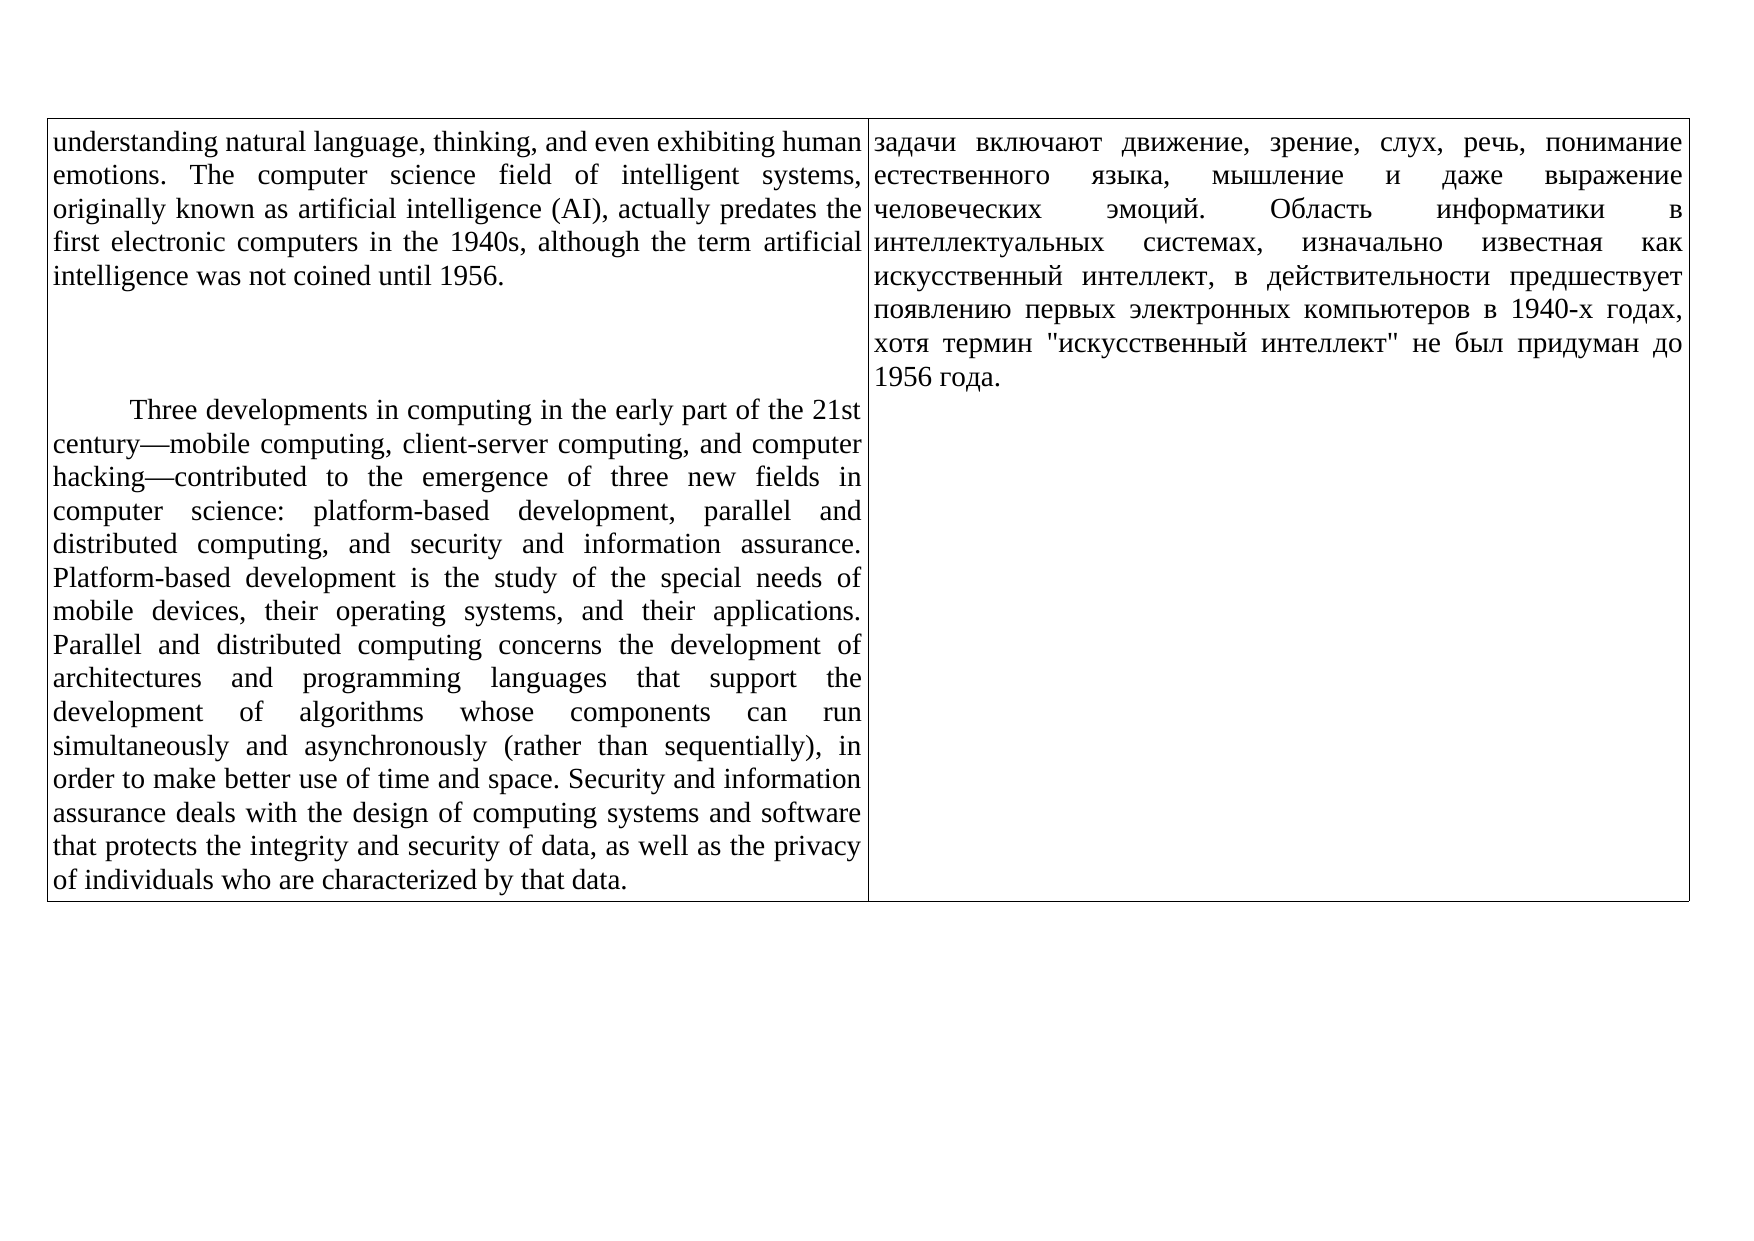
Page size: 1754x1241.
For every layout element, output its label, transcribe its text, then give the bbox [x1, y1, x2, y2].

table_header understanding natural language, thinking, and even exhibiting human emotions. The computer science field of intelligent systems, originally known as artificial intelligence (AI), actually predates the first electronic computers in the 1940s, although the term artificial intelligence was not coined until 1956. Three developments in computing in the early part of the 21st century—mobile computing, client-server computing, and computer hacking—contributed to the emergence of three new fields in computer science: platform-based development, parallel and distributed computing, and security and information assurance. Platform-based development is the study of the special needs of mobile devices, their operating systems, and their applications. Parallel and distributed computing concerns the development of architectures and programming languages that support the development of algorithms whose components can run simultaneously and asynchronously (rather than sequentially), in order to make better use of time and space. Security and information assurance deals with the design of computing systems and software that protects the integrity and security of data, as well as the privacy of individuals who are characterized by that data. [48, 119, 868, 901]
table_header задачи включают движение, зрение, слух, речь, понимание естественного языка, мышление и даже выражение человеческих эмоций. Область информатики в интеллектуальных системах, изначально известная как искусственный интеллект, в действительности предшествует появлению первых электронных компьютеров в 1940-х годах, хотя термин "искусственный интеллект" не был придуман до 1956 года. [869, 119, 1689, 901]
